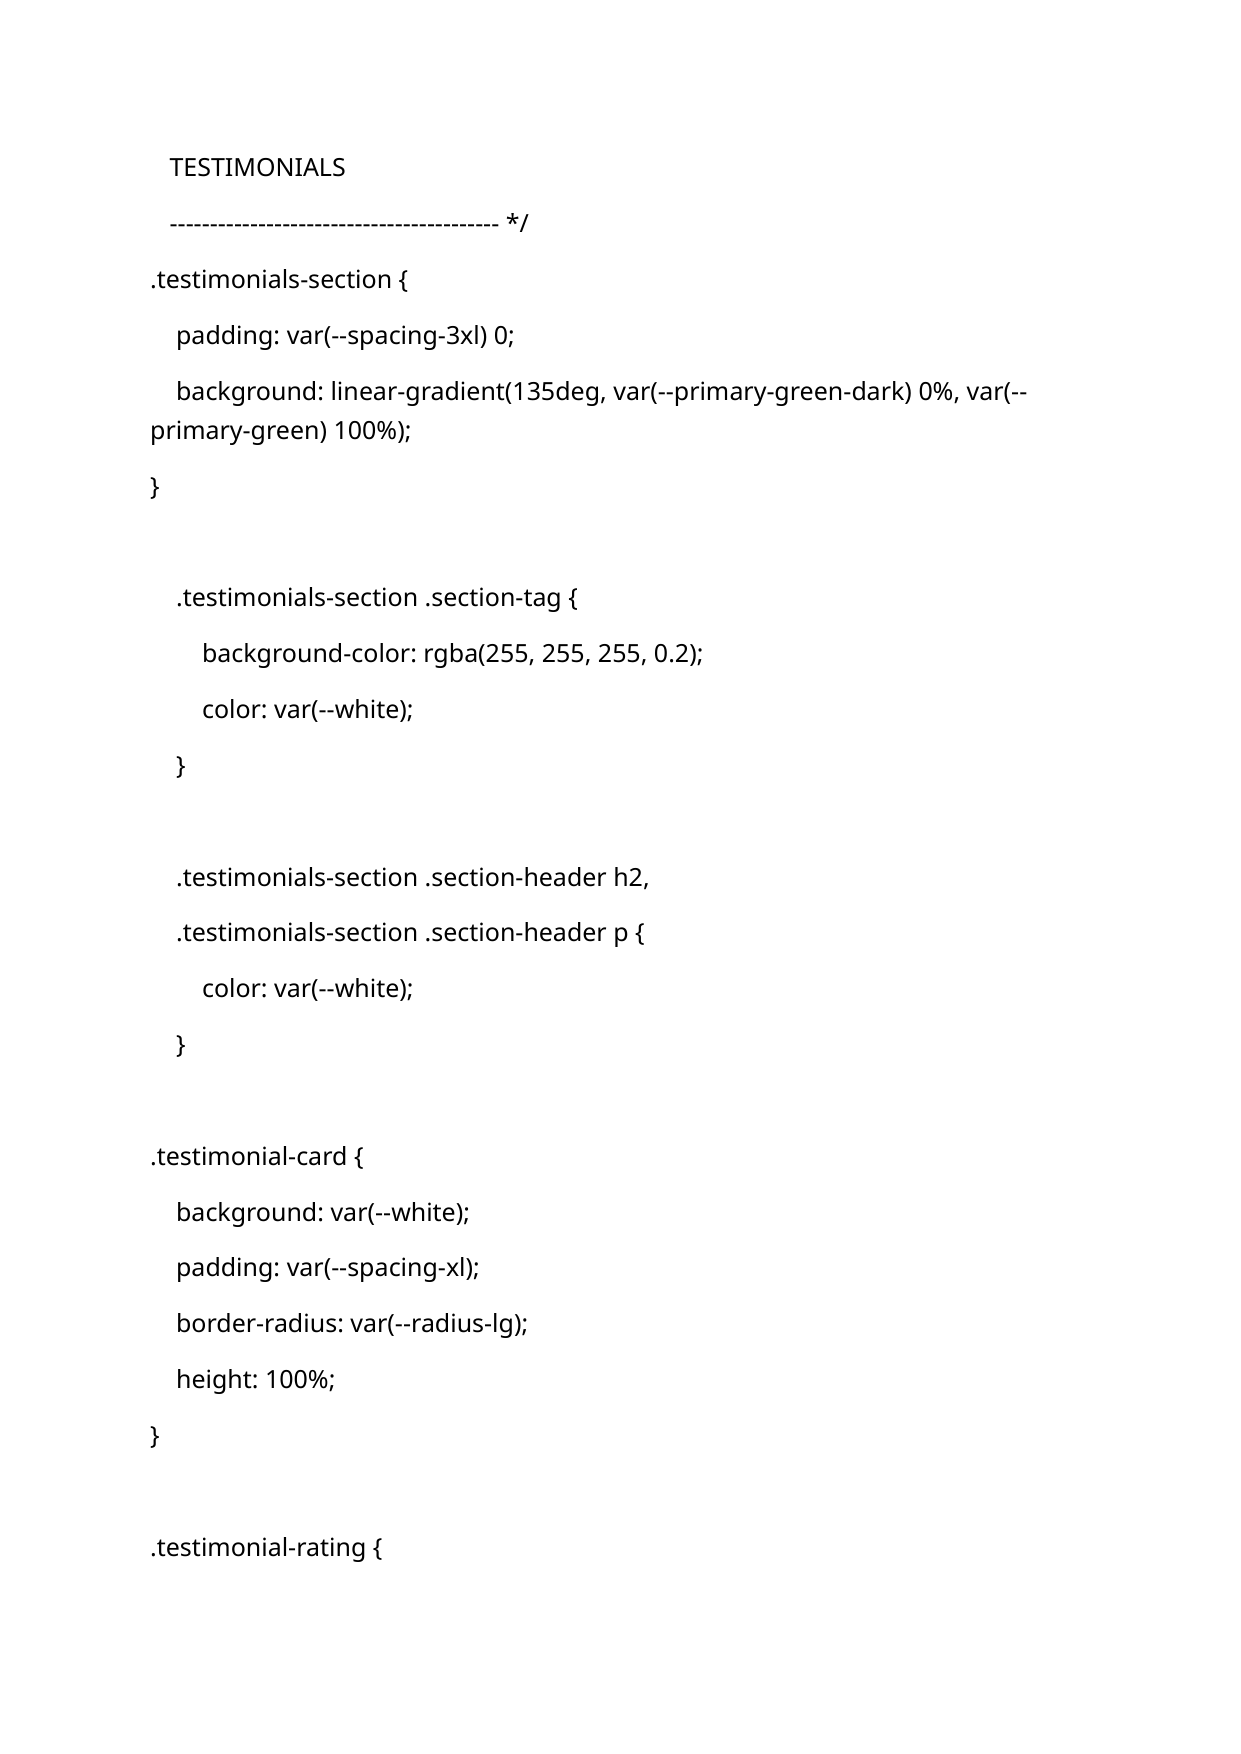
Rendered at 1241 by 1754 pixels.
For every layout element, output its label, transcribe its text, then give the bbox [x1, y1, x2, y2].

text .testimonials-section .section-header h2, [150, 859, 1090, 893]
text background: var(--white); [150, 1194, 1090, 1228]
text padding: var(--spacing-xl); [150, 1250, 1090, 1284]
text background-color: rgba(255, 255, 255, 0.2); [150, 636, 1090, 670]
text .testimonial-card { [150, 1138, 1090, 1172]
text ----------------------------------------- */ [150, 206, 1090, 240]
text color: var(--white); [150, 971, 1090, 1005]
text .testimonials-section { [150, 262, 1090, 296]
text TESTIMONIALS [150, 150, 1090, 184]
text height: 100%; [150, 1362, 1090, 1396]
text .testimonials-section .section-tag { [150, 580, 1090, 614]
text color: var(--white); [150, 692, 1090, 726]
text } [150, 1417, 1090, 1452]
text } [150, 468, 1090, 502]
text } [150, 1027, 1090, 1061]
text .testimonial-rating { [150, 1529, 1090, 1563]
text } [150, 747, 1090, 782]
text border-radius: var(--radius-lg); [150, 1306, 1090, 1340]
text background: linear-gradient(135deg, var(--primary-green-dark) 0%, var(--primary-green) 100%); [150, 373, 1090, 447]
text padding: var(--spacing-3xl) 0; [150, 317, 1090, 352]
text .testimonials-section .section-header p { [150, 915, 1090, 949]
